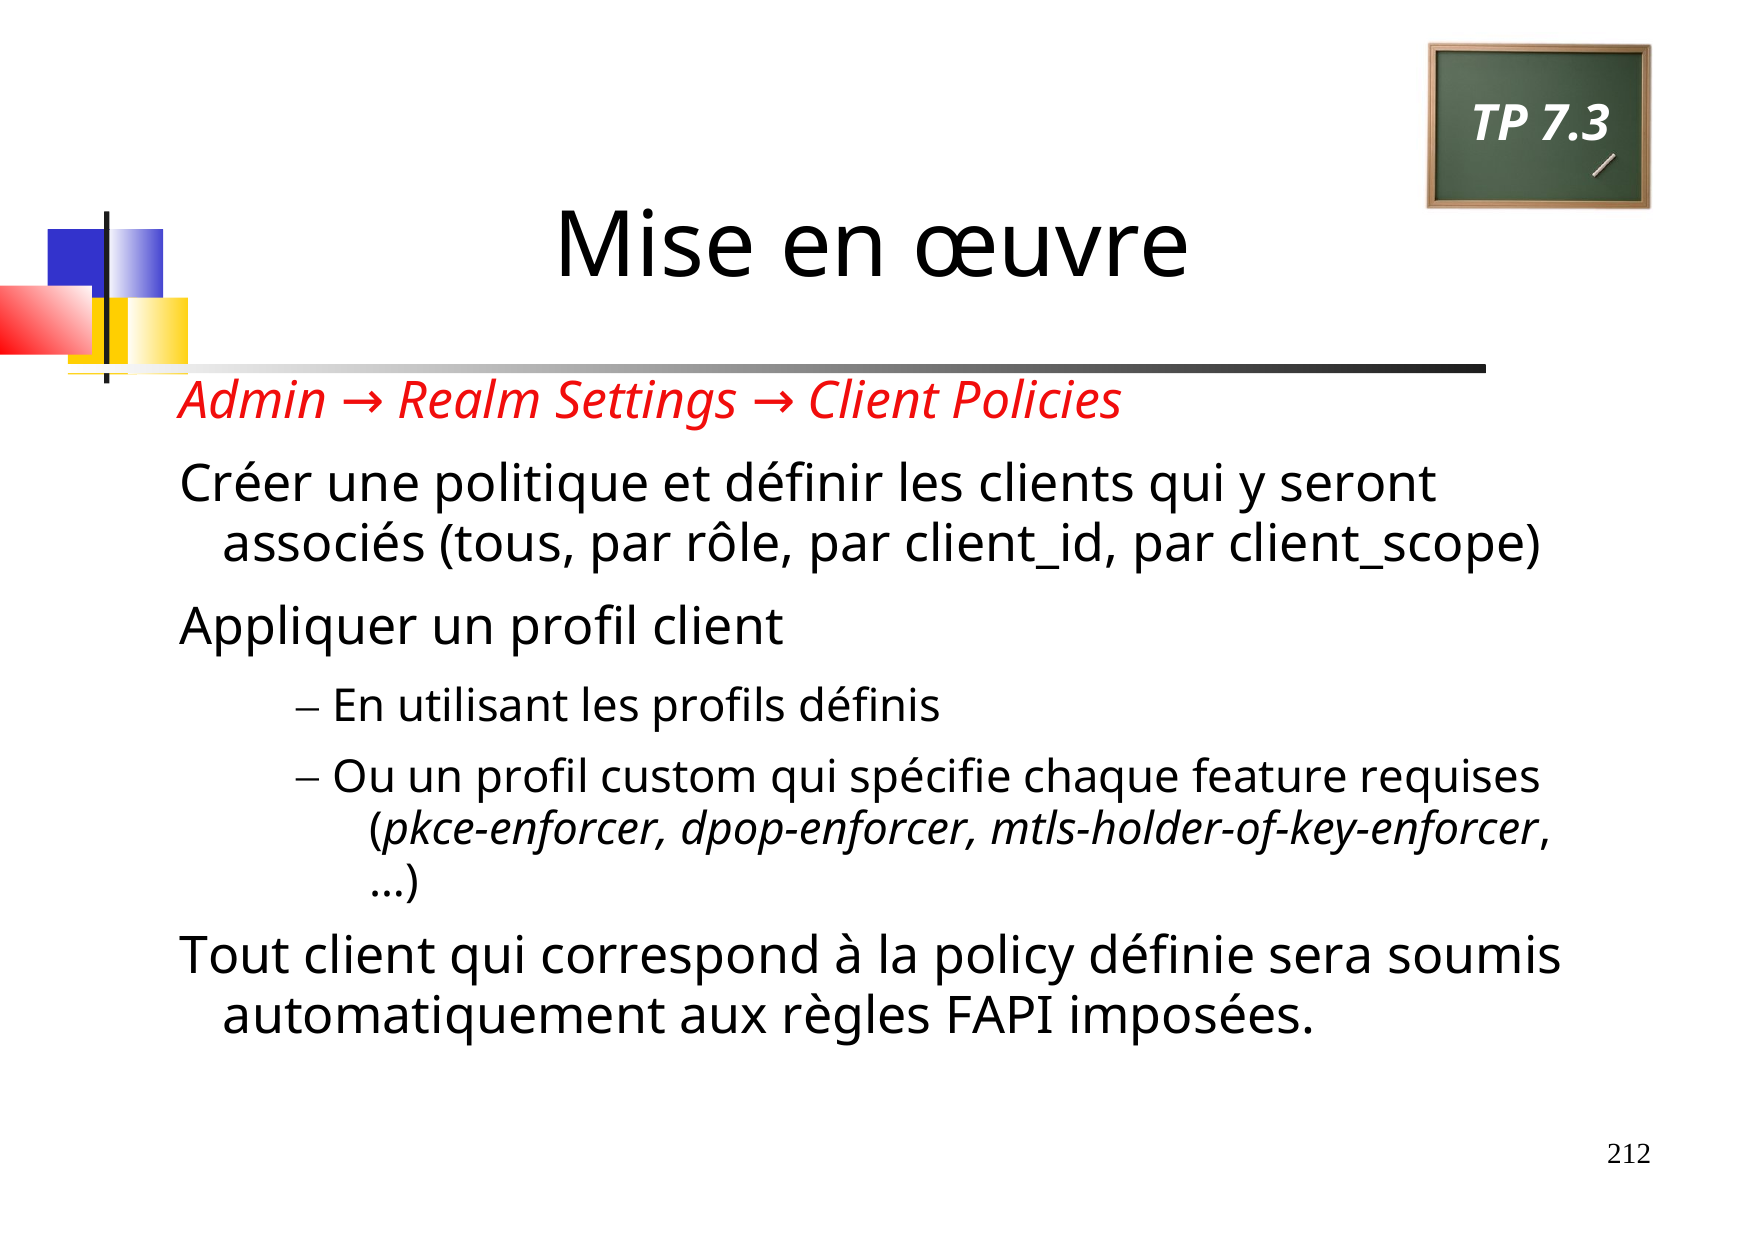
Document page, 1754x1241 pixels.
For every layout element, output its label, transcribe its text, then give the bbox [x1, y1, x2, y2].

picture [1416, 32, 1661, 220]
title Mise en œuvre [179, 139, 1567, 351]
list Admin → Realm Settings → Client Policies Créer une politique et définir les clients qui y seront associés (tous, par rôle, par client_id, par client_scope) Appliquer un profil client En utilisant les profils définis Ou un profil custom qui spécifie chaque feature requises (pkce-enforcer, dpop-enforcer, mtls-holder-of-key-enforcer, …) Tout client qui correspond à la policy définie sera soumis automatiquement aux règles FAPI imposées. [179, 371, 1567, 1091]
text_box TP 7.3 [1454, 95, 1627, 158]
